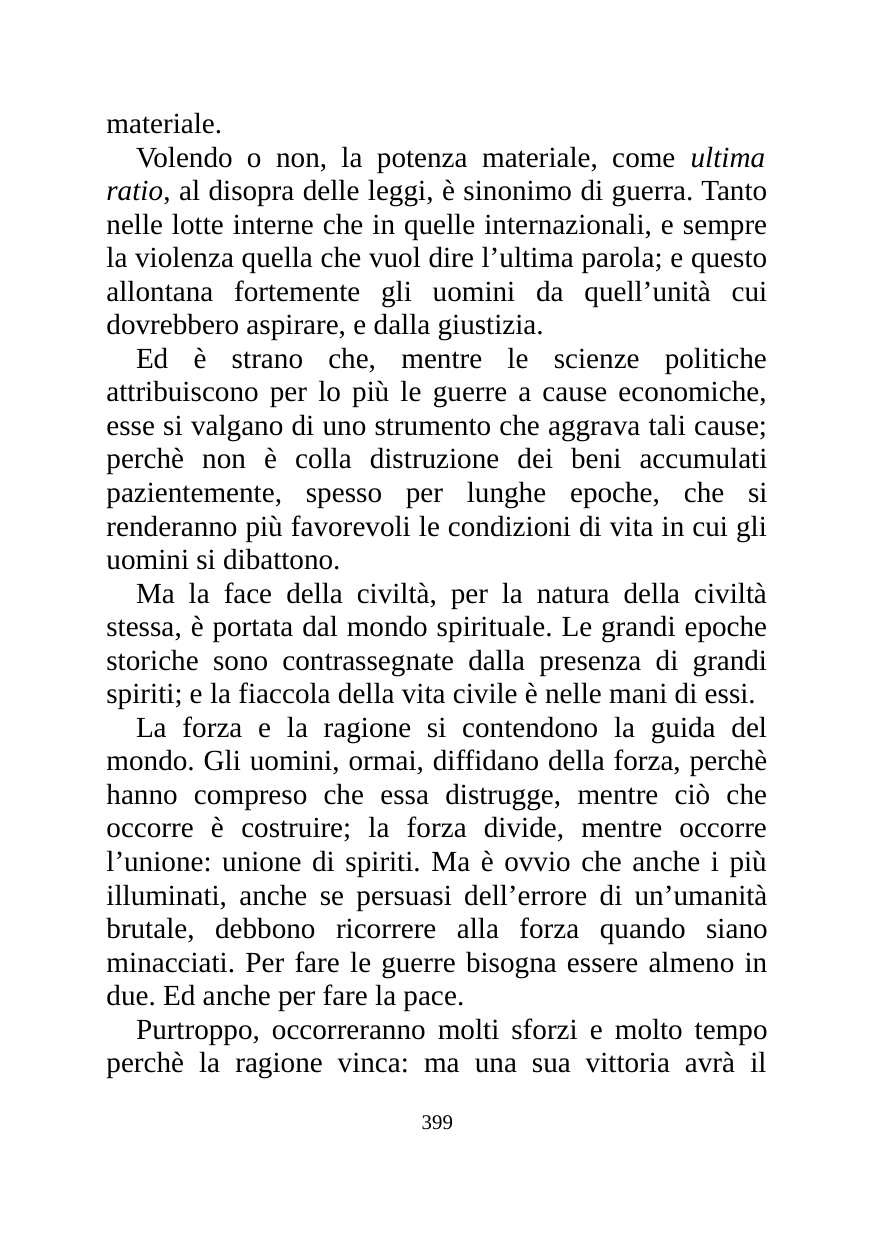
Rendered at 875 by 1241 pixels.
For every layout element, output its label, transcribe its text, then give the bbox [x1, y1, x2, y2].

text Purtroppo, occorreranno molti sforzi e molto tempo perchè la ragione vinca: ma una sua vittoria avrà il [106, 1012, 768, 1079]
text Ed è strano che, mentre le scienze politiche attribuiscono per lo più le guerre a cause economiche, esse si valgano di uno strumento che aggrava tali cause; perchè non è colla distruzione dei beni accumulati pazientemente, spesso per lunghe epoche, che si renderanno più favorevoli le condizioni di vita in cui gli uomini si dibattono. [106, 341, 768, 576]
text materiale. [106, 106, 768, 140]
text La forza e la ragione si contendono la guida del mondo. Gli uomini, ormai, diffidano della forza, perchè hanno compreso che essa distrugge, mentre ciò che occorre è costruire; la forza divide, mentre occorre l’unione: unione di spiriti. Ma è ovvio che anche i più illuminati, anche se persuasi dell’errore di un’umanità brutale, debbono ricorrere alla forza quando siano minacciati. Per fare le guerre bisogna essere almeno in due. Ed anche per fare la pace. [106, 710, 768, 1012]
text Volendo o non, la potenza materiale, come ultima ratio, al disopra delle leggi, è sinonimo di guerra. Tanto nelle lotte interne che in quelle internazionali, e sempre la violenza quella che vuol dire l’ultima parola; e questo allontana fortemente gli uomini da quell’unità cui dovrebbero aspirare, e dalla giustizia. [106, 140, 768, 341]
text Ma la face della civiltà, per la natura della civiltà stessa, è portata dal mondo spirituale. Le grandi epoche storiche sono contrassegnate dalla presenza di grandi spiriti; e la fiaccola della vita civile è nelle mani di essi. [106, 576, 768, 710]
